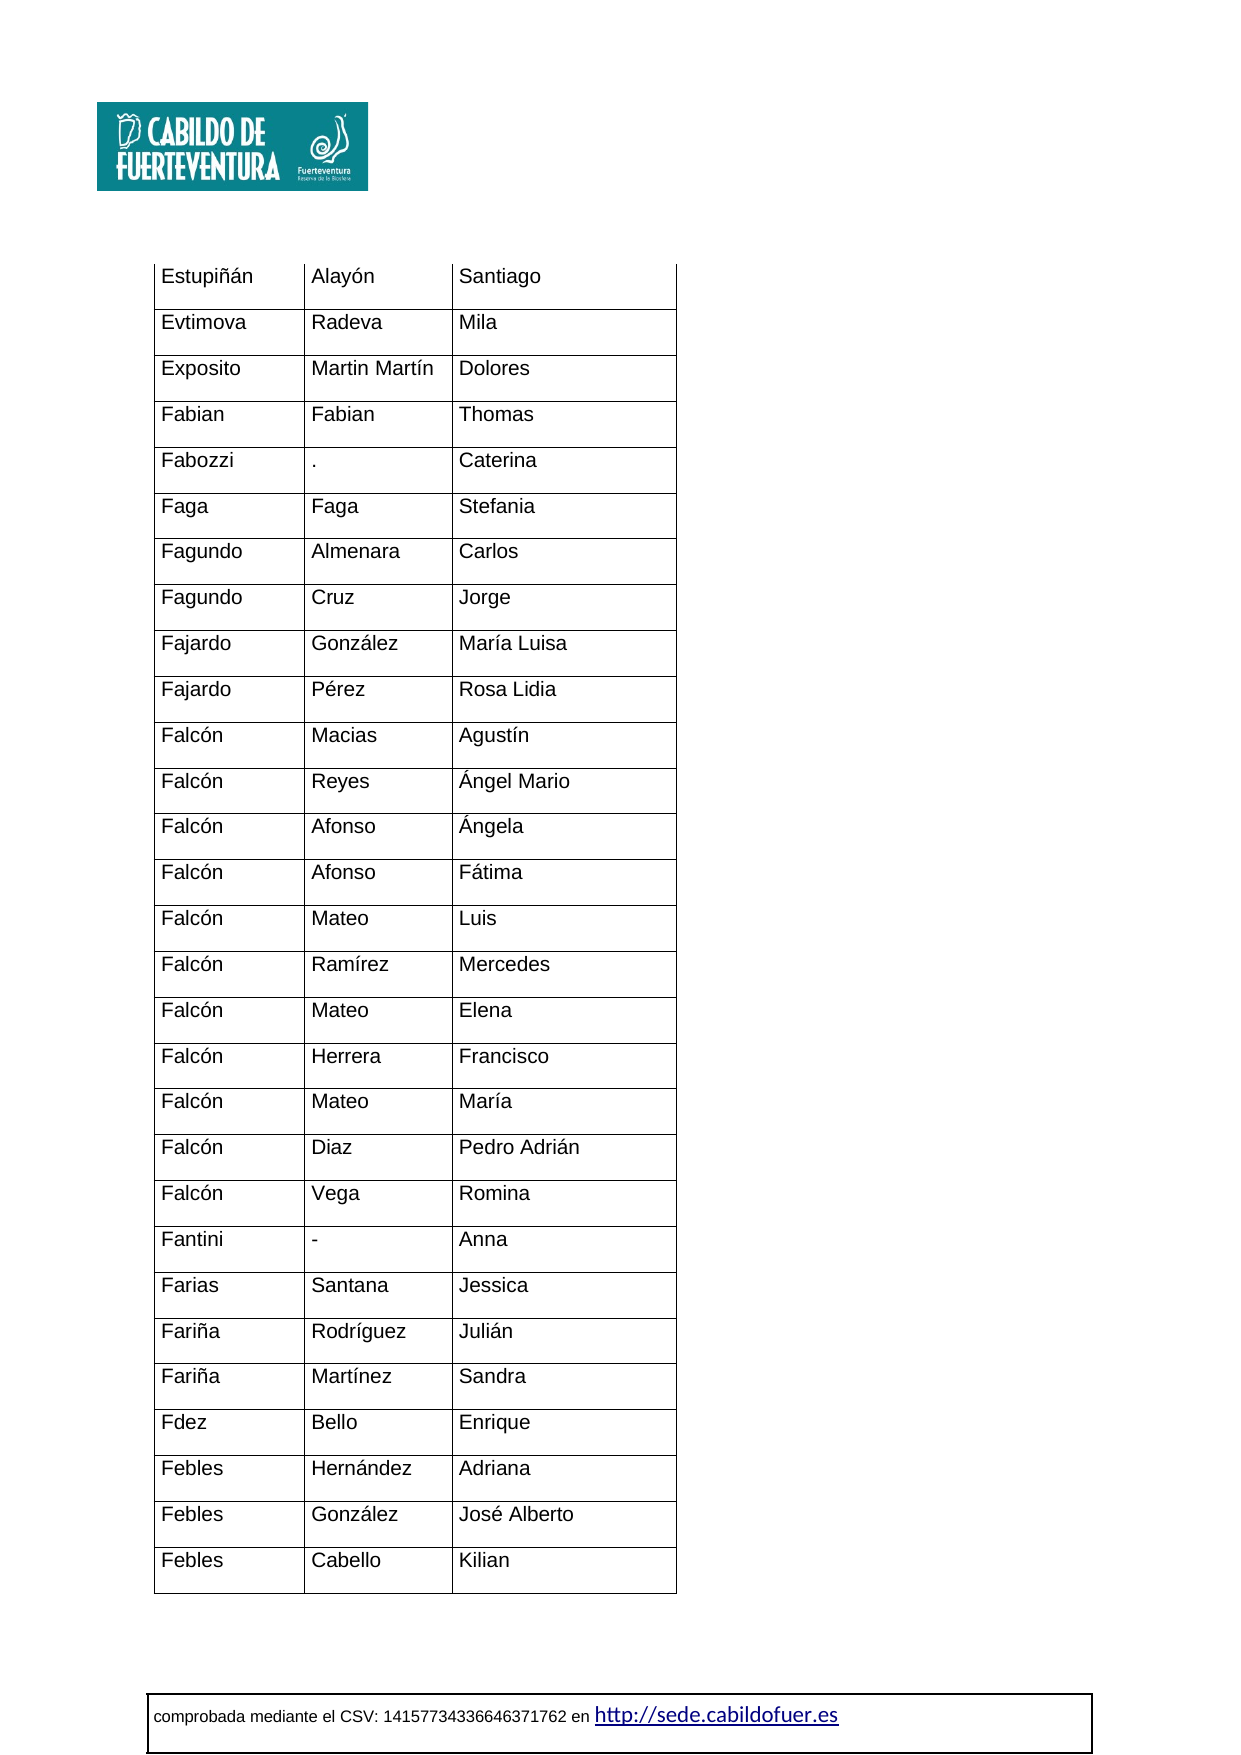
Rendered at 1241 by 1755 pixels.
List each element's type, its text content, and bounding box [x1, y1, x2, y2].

table_cell Elena [453, 998, 676, 1042]
table_cell Falcón [155, 1181, 304, 1226]
table_cell Fabozzi [155, 448, 304, 492]
table_cell Mateo [305, 998, 452, 1042]
table_cell Mateo [305, 1089, 452, 1134]
table_cell Jorge [453, 585, 676, 630]
table_cell Diaz [305, 1135, 452, 1180]
table_cell Fajardo [155, 677, 304, 722]
table_cell Romina [453, 1181, 676, 1226]
table_cell Rodríguez [305, 1319, 452, 1363]
table_cell Fátima [453, 860, 676, 905]
table_cell Stefania [453, 494, 676, 538]
table_cell Farias [155, 1273, 304, 1317]
table_cell Evtimova [155, 310, 304, 355]
table_cell Falcón [155, 723, 304, 767]
table_cell Martin Martín [305, 356, 452, 401]
table_cell Sandra [453, 1364, 676, 1409]
table_cell Fariña [155, 1364, 304, 1409]
table_cell José Alberto [453, 1502, 676, 1547]
table_cell Fdez [155, 1410, 304, 1455]
table_cell Falcón [155, 998, 304, 1042]
table_cell Falcón [155, 1135, 304, 1180]
table_cell Fabian [305, 402, 452, 447]
table_cell Herrera [305, 1044, 452, 1088]
table_cell Reyes [305, 769, 452, 813]
table_cell Falcón [155, 1044, 304, 1088]
table_cell Francisco [453, 1044, 676, 1088]
table_cell Cabello [305, 1548, 452, 1592]
table_cell Falcón [155, 1089, 304, 1134]
table_cell Macias [305, 723, 452, 767]
table_cell . [305, 448, 452, 492]
table_cell Afonso [305, 860, 452, 905]
table_cell Afonso [305, 814, 452, 859]
table_cell Exposito [155, 356, 304, 401]
table_cell Ángel Mario [453, 769, 676, 813]
table_cell Jessica [453, 1273, 676, 1317]
table_cell Vega [305, 1181, 452, 1226]
table_cell Cruz [305, 585, 452, 630]
table_cell Febles [155, 1456, 304, 1501]
table_cell Julián [453, 1319, 676, 1363]
table_cell Fariña [155, 1319, 304, 1363]
table_cell Fagundo [155, 539, 304, 584]
table_cell María Luisa [453, 631, 676, 676]
table_cell Falcón [155, 814, 304, 859]
table_cell - [305, 1227, 452, 1272]
table_header Alayón [305, 264, 452, 309]
table_cell Falcón [155, 952, 304, 997]
table_header Santiago [453, 264, 676, 309]
table_cell María [453, 1089, 676, 1134]
table_cell Hernández [305, 1456, 452, 1501]
table_cell Mercedes [453, 952, 676, 997]
table_cell Ángela [453, 814, 676, 859]
table_cell Febles [155, 1502, 304, 1547]
table_cell Febles [155, 1548, 304, 1592]
table_cell Martínez [305, 1364, 452, 1409]
table_cell González [305, 1502, 452, 1547]
table_cell Almenara [305, 539, 452, 584]
table_cell Fagundo [155, 585, 304, 630]
table_cell Fabian [155, 402, 304, 447]
table_cell Faga [305, 494, 452, 538]
table_cell Enrique [453, 1410, 676, 1455]
table_cell Radeva [305, 310, 452, 355]
table_cell Falcón [155, 906, 304, 951]
table_cell Fantini [155, 1227, 304, 1272]
table_cell Caterina [453, 448, 676, 492]
table_cell Kilian [453, 1548, 676, 1592]
table_cell Rosa Lidia [453, 677, 676, 722]
table_header Estupiñán [155, 264, 304, 309]
table_cell Dolores [453, 356, 676, 401]
table_cell Falcón [155, 860, 304, 905]
table_cell González [305, 631, 452, 676]
table_cell Pérez [305, 677, 452, 722]
table_cell Mateo [305, 906, 452, 951]
table_cell Pedro Adrián [453, 1135, 676, 1180]
table_cell Adriana [453, 1456, 676, 1501]
table_cell Anna [453, 1227, 676, 1272]
table_cell Luis [453, 906, 676, 951]
table_cell Bello [305, 1410, 452, 1455]
table_cell Santana [305, 1273, 452, 1317]
table_cell Carlos [453, 539, 676, 584]
table_cell Ramírez [305, 952, 452, 997]
table_cell Faga [155, 494, 304, 538]
table_cell Agustín [453, 723, 676, 767]
table_cell Falcón [155, 769, 304, 813]
table_cell Mila [453, 310, 676, 355]
table_cell Thomas [453, 402, 676, 447]
table_cell Fajardo [155, 631, 304, 676]
